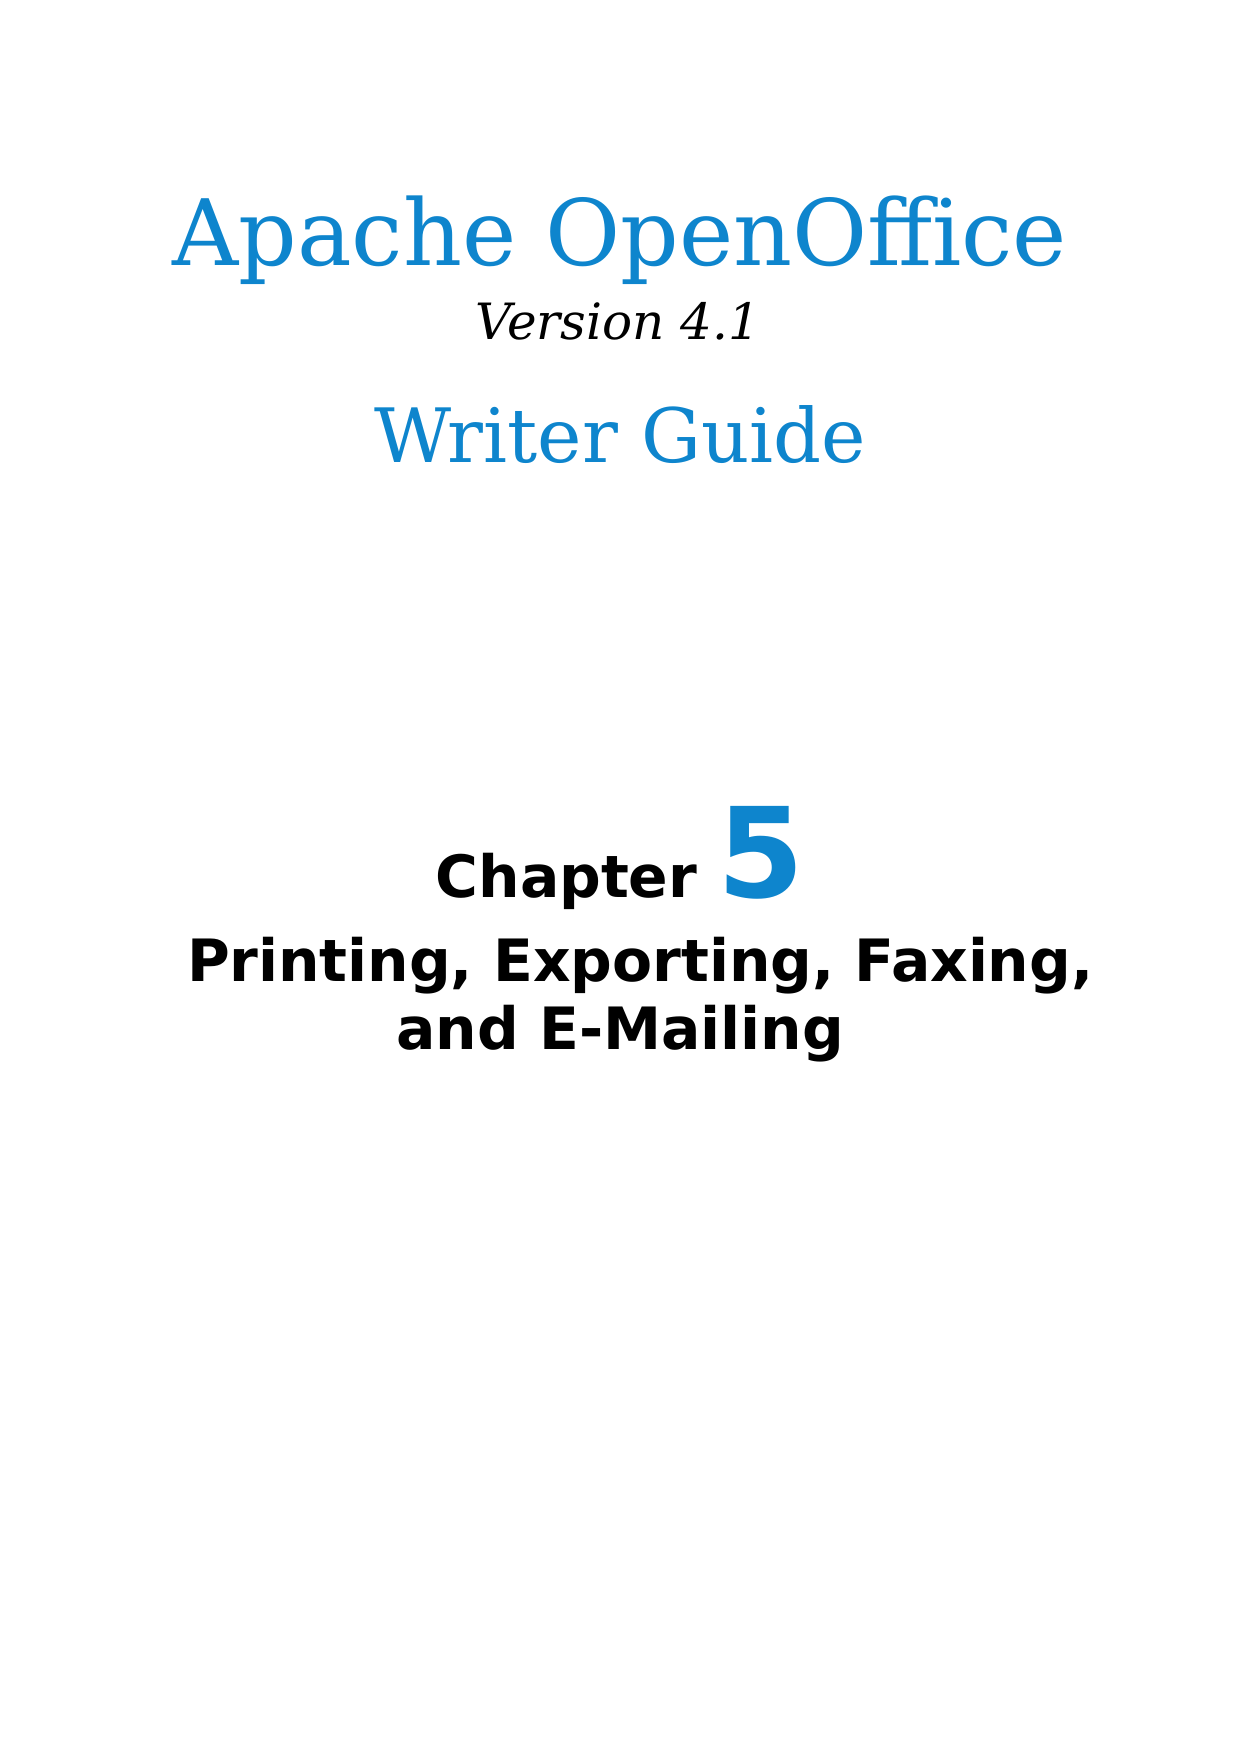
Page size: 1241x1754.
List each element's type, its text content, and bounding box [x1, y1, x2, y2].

text Apache OpenOffice [118, 181, 1122, 287]
subtitle Version 4.1 [118, 293, 1122, 351]
subtitle Chapter 5 Printing, Exporting, Faxing, and E‑Mailing [118, 782, 1122, 1063]
text Writer Guide [118, 393, 1122, 481]
